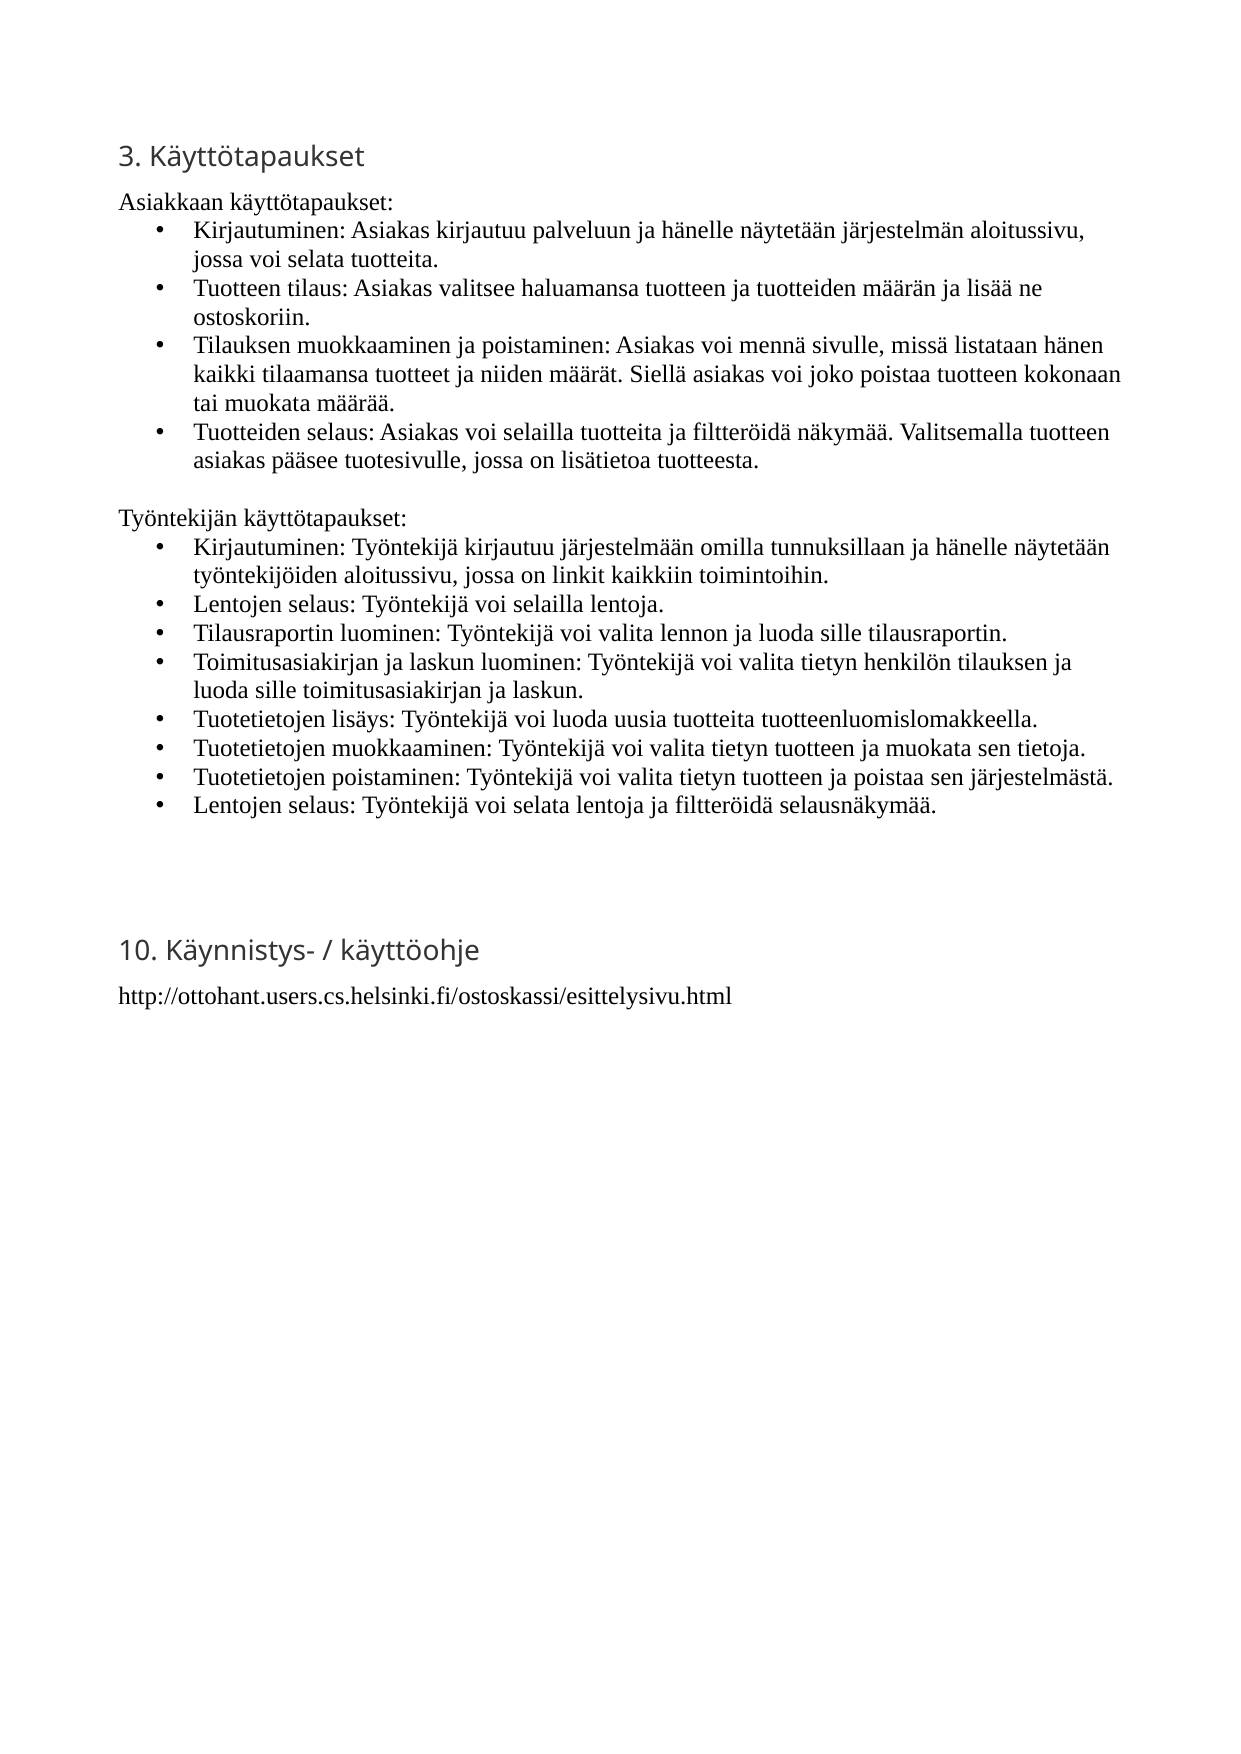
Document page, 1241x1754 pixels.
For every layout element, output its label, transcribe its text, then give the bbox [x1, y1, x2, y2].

list Tuotteen tilaus: Asiakas valitsee haluamansa tuotteen ja tuotteiden määrän ja lisää ne ostoskoriin. [156, 273, 1122, 331]
text http://ottohant.users.cs.helsinki.fi/ostoskassi/esittelysivu.html [118, 981, 1122, 1010]
subtitle 10. Käynnistys- / käyttöohje [118, 931, 1122, 969]
text Asiakkaan käyttötapaukset: [118, 187, 1122, 216]
list Lentojen selaus: Työntekijä voi selata lentoja ja filtteröidä selausnäkymää. [156, 791, 1122, 819]
list Tilauksen muokkaaminen ja poistaminen: Asiakas voi mennä sivulle, missä listataan hänen kaikki tilaamansa tuotteet ja niiden määrät. Siellä asiakas voi joko poistaa tuotteen kokonaan tai muokata määrää. [156, 331, 1122, 417]
list Tuotteiden selaus: Asiakas voi selailla tuotteita ja filtteröidä näkymää. Valitsemalla tuotteen asiakas pääsee tuotesivulle, jossa on lisätietoa tuotteesta. [156, 417, 1122, 474]
list Tuotetietojen poistaminen: Työntekijä voi valita tietyn tuotteen ja poistaa sen järjestelmästä. [156, 762, 1122, 791]
text Työntekijän käyttötapaukset: [118, 503, 1122, 532]
list Tuotetietojen muokkaaminen: Työntekijä voi valita tietyn tuotteen ja muokata sen tietoja. [156, 733, 1122, 762]
list Lentojen selaus: Työntekijä voi selailla lentoja. [156, 589, 1122, 618]
subtitle 3. Käyttötapaukset [118, 118, 1122, 174]
list Tilausraportin luominen: Työntekijä voi valita lennon ja luoda sille tilausraportin. [156, 618, 1122, 647]
list Kirjautuminen: Työntekijä kirjautuu järjestelmään omilla tunnuksillaan ja hänelle näytetään työntekijöiden aloitussivu, jossa on linkit kaikkiin toimintoihin. [156, 532, 1122, 589]
list Kirjautuminen: Asiakas kirjautuu palveluun ja hänelle näytetään järjestelmän aloitussivu, jossa voi selata tuotteita. [156, 216, 1122, 273]
list Tuotetietojen lisäys: Työntekijä voi luoda uusia tuotteita tuotteenluomislomakkeella. [156, 704, 1122, 733]
list Toimitusasiakirjan ja laskun luominen: Työntekijä voi valita tietyn henkilön tilauksen ja luoda sille toimitusasiakirjan ja laskun. [156, 647, 1122, 704]
